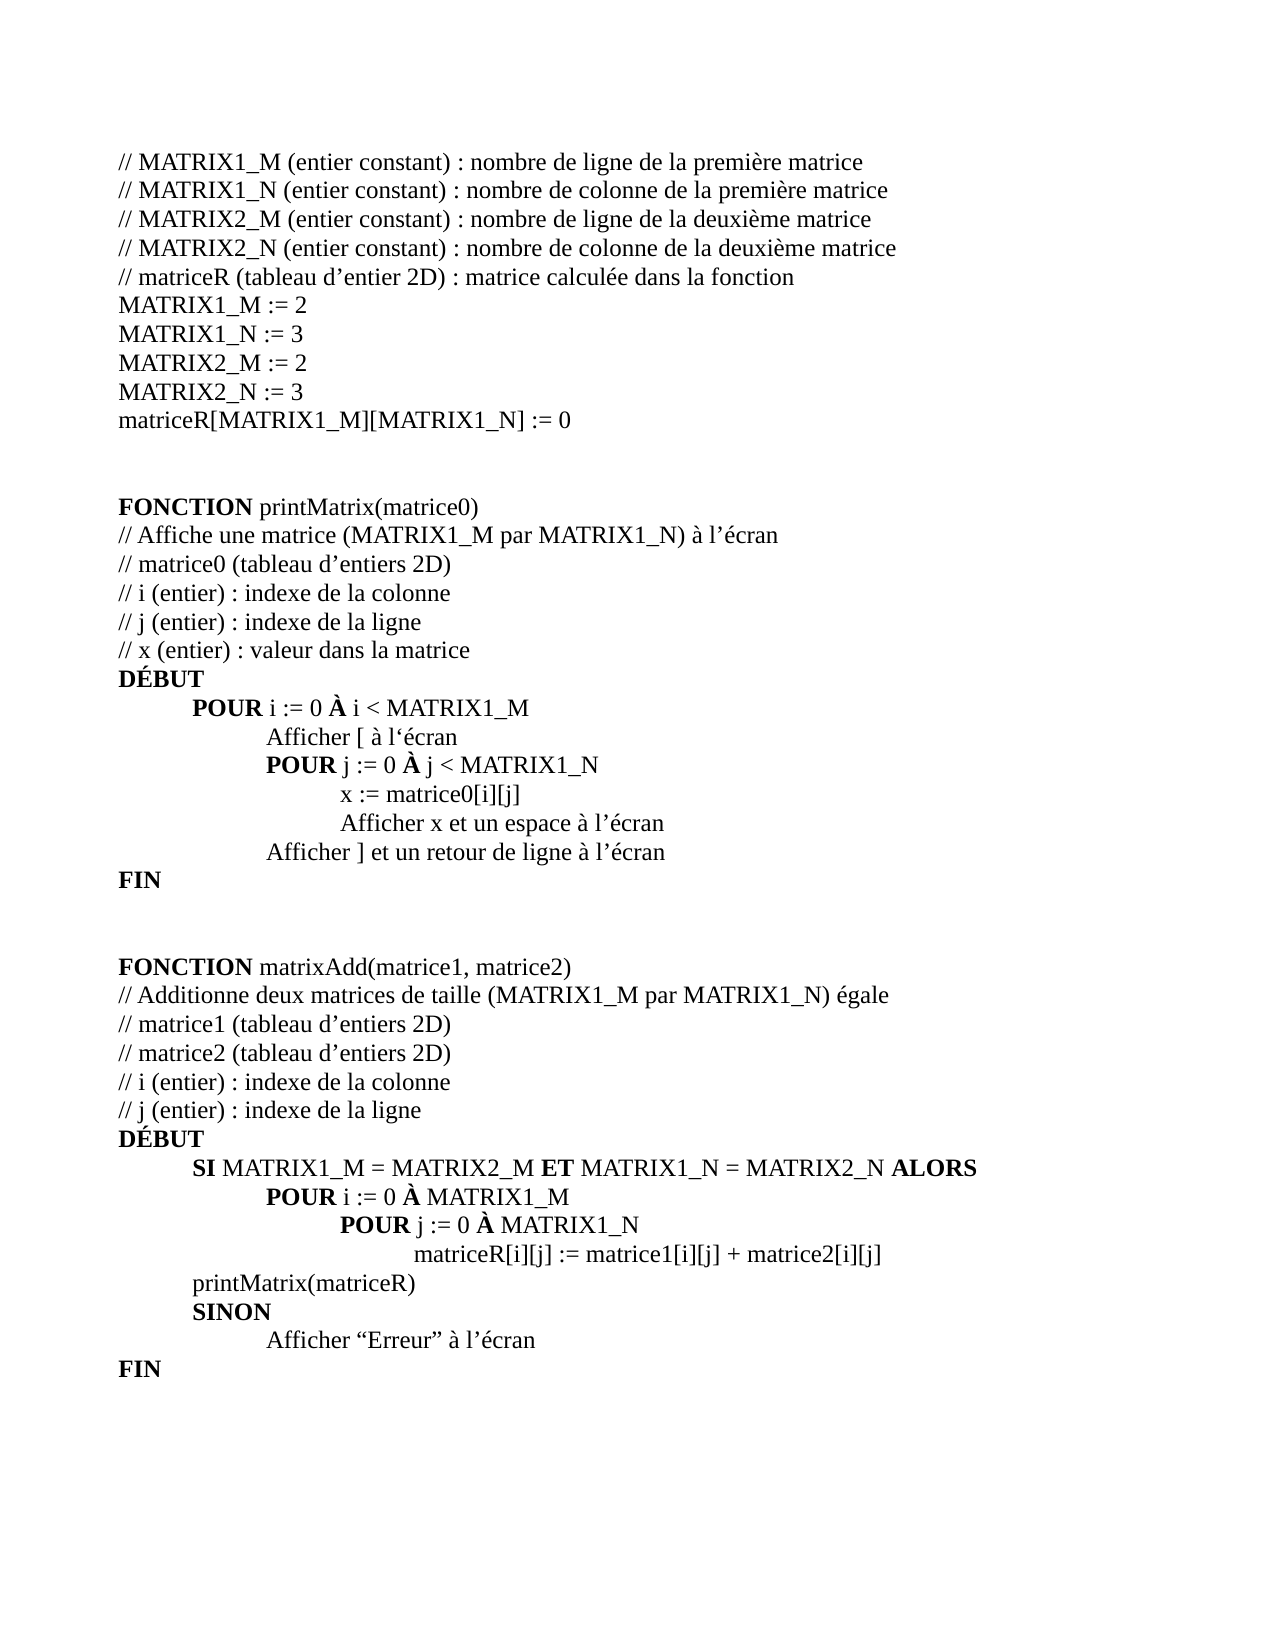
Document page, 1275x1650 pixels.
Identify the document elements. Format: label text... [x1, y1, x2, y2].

text matriceR[MATRIX1_M][MATRIX1_N] := 0 [118, 406, 1157, 434]
text x := matrice0[i][j] [118, 779, 1157, 808]
text MATRIX1_M := 2 [118, 291, 1157, 319]
text // i (entier) : indexe de la colonne [118, 578, 1157, 607]
text // MATRIX1_N (entier constant) : nombre de colonne de la première matrice [118, 176, 1157, 204]
text Afficher x et un espace à l’écran [118, 808, 1157, 837]
text // matriceR (tableau d’entier 2D) : matrice calculée dans la fonction [118, 262, 1157, 291]
text POUR i := 0 À MATRIX1_M [118, 1182, 1157, 1211]
text // MATRIX2_N (entier constant) : nombre de colonne de la deuxième matrice [118, 233, 1157, 262]
text DÉBUT [118, 664, 1157, 693]
text MATRIX1_N := 3 [118, 319, 1157, 348]
text POUR j := 0 À j < MATRIX1_N [118, 751, 1157, 779]
text POUR j := 0 À MATRIX1_N [118, 1211, 1157, 1239]
text FONCTION printMatrix(matrice0) [118, 492, 1157, 521]
text SINON Afficher “Erreur” à l’écran FIN [118, 1297, 1157, 1383]
text MATRIX2_N := 3 [118, 377, 1157, 406]
text Afficher ] et un retour de ligne à l’écran [118, 837, 1157, 866]
text Afficher [ à l‘écran [118, 722, 1157, 751]
text matriceR[i][j] := matrice1[i][j] + matrice2[i][j] [118, 1239, 1157, 1268]
text MATRIX2_M := 2 [118, 348, 1157, 377]
text POUR i := 0 À i < MATRIX1_M [118, 693, 1157, 722]
text // MATRIX1_M (entier constant) : nombre de ligne de la première matrice [118, 147, 1157, 176]
text // j (entier) : indexe de la ligne [118, 607, 1157, 636]
text // matrice0 (tableau d’entiers 2D) [118, 549, 1157, 578]
text // matrice1 (tableau d’entiers 2D) // matrice2 (tableau d’entiers 2D) [118, 1009, 1157, 1067]
text // Affiche une matrice (MATRIX1_M par MATRIX1_N) à l’écran [118, 521, 1157, 549]
text FONCTION matrixAdd(matrice1, matrice2) [118, 952, 1157, 981]
text // MATRIX2_M (entier constant) : nombre de ligne de la deuxième matrice [118, 204, 1157, 233]
text // Additionne deux matrices de taille (MATRIX1_M par MATRIX1_N) égale [118, 981, 1157, 1009]
text // x (entier) : valeur dans la matrice [118, 636, 1157, 664]
text FIN [118, 866, 1157, 894]
text // i (entier) : indexe de la colonne [118, 1067, 1157, 1096]
text printMatrix(matriceR) [118, 1268, 1157, 1297]
text // j (entier) : indexe de la ligne DÉBUT SI MATRIX1_M = MATRIX2_M ET MATRIX1_N = MATRIX2_N ALORS [118, 1096, 1157, 1182]
